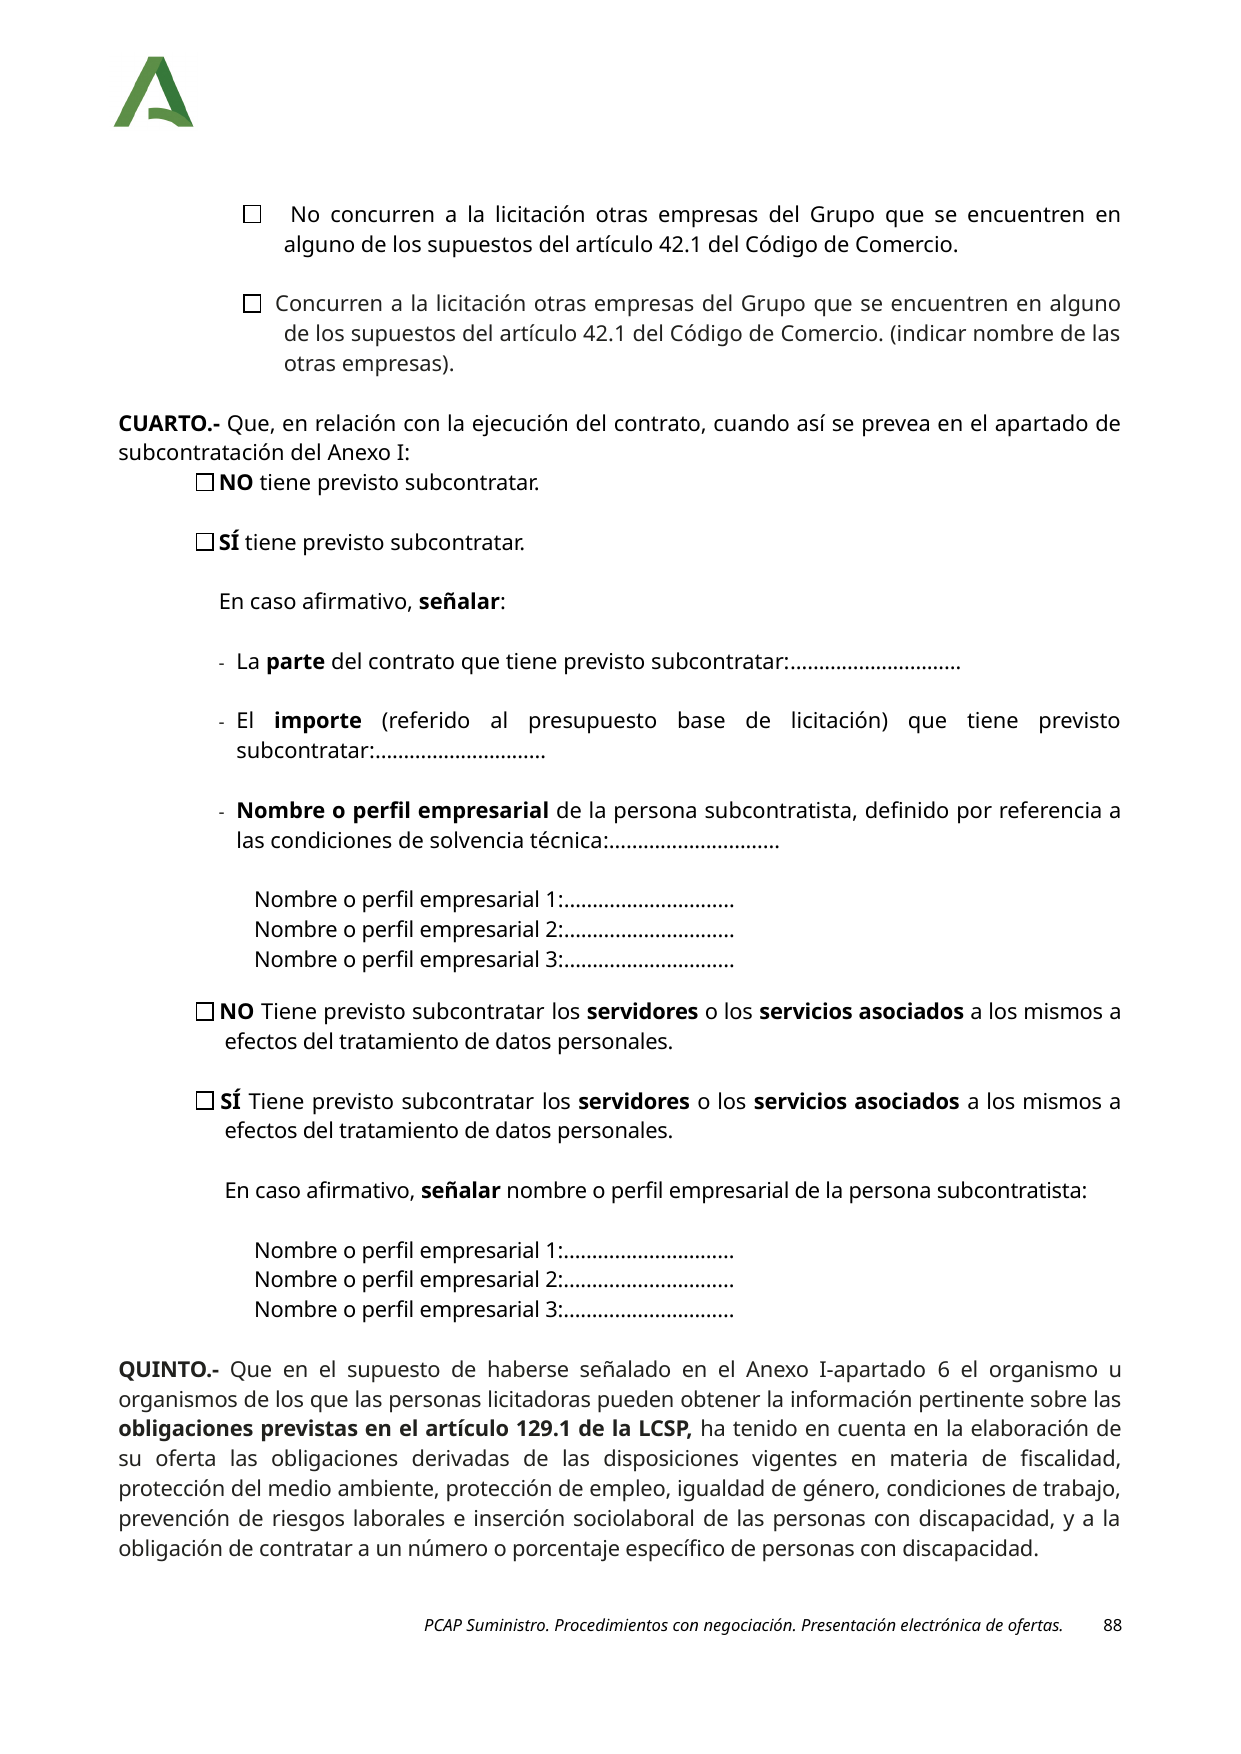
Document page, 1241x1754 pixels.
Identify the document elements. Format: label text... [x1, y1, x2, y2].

text Nombre o perfil empresarial 1:………………………… [236, 884, 1122, 914]
text Concurren a la licitación otras empresas del Grupo que se encuentren en alguno de los supuestos del artículo 42.1 del Código de Comercio. (indicar nombre de las otras empresas). [242, 288, 1122, 378]
text Nombre o perfil empresarial 3:………………………… [236, 944, 1122, 974]
text NO Tiene previsto subcontratar los servidores o los servicios asociados a los mismos a efectos del tratamiento de datos personales. [195, 996, 1122, 1056]
text Nombre o perfil empresarial 3:………………………… [236, 1294, 1122, 1324]
text QUINTO.- Que en el supuesto de haberse señalado en el Anexo I-apartado 6 el organismo u organismos de los que las personas licitadoras pueden obtener la información pertinente sobre las obligaciones previstas en el artículo 129.1 de la LCSP, ha tenido en cuenta en la elaboración de su oferta las obligaciones derivadas de las disposiciones vigentes en materia de fiscalidad, protección del medio ambiente, protección de empleo, igualdad de género, condiciones de trabajo, prevención de riesgos laborales e inserción sociolaboral de las personas con discapacidad, y a la obligación de contratar a un número o porcentaje específico de personas con discapacidad. [118, 1354, 1122, 1562]
text En caso afirmativo, señalar nombre o perfil empresarial de la persona subcontratista: [224, 1175, 1122, 1205]
list La parte del contrato que tiene previsto subcontratar:………………………… [218, 646, 1122, 676]
text SÍ Tiene previsto subcontratar los servidores o los servicios asociados a los mismos a efectos del tratamiento de datos personales. [195, 1086, 1122, 1145]
text Nombre o perfil empresarial 2:………………………… [236, 914, 1122, 944]
picture [109, 52, 198, 131]
text NO tiene previsto subcontratar. [195, 467, 1122, 497]
text Nombre o perfil empresarial 1:………………………… [236, 1235, 1122, 1264]
list Nombre o perfil empresarial de la persona subcontratista, definido por referencia a las condiciones de solvencia técnica:………………………… [218, 795, 1122, 854]
text SÍ tiene previsto subcontratar. [195, 527, 1122, 557]
text Nombre o perfil empresarial 2:………………………… [236, 1264, 1122, 1294]
list El importe (referido al presupuesto base de licitación) que tiene previsto subcontratar:………………………… [218, 706, 1122, 765]
text No concurren a la licitación otras empresas del Grupo que se encuentren en alguno de los supuestos del artículo 42.1 del Código de Comercio. [242, 199, 1122, 259]
text CUARTO.- Que, en relación con la ejecución del contrato, cuando así se prevea en el apartado de subcontratación del Anexo I: [118, 408, 1122, 467]
text En caso afirmativo, señalar: [159, 586, 1122, 616]
